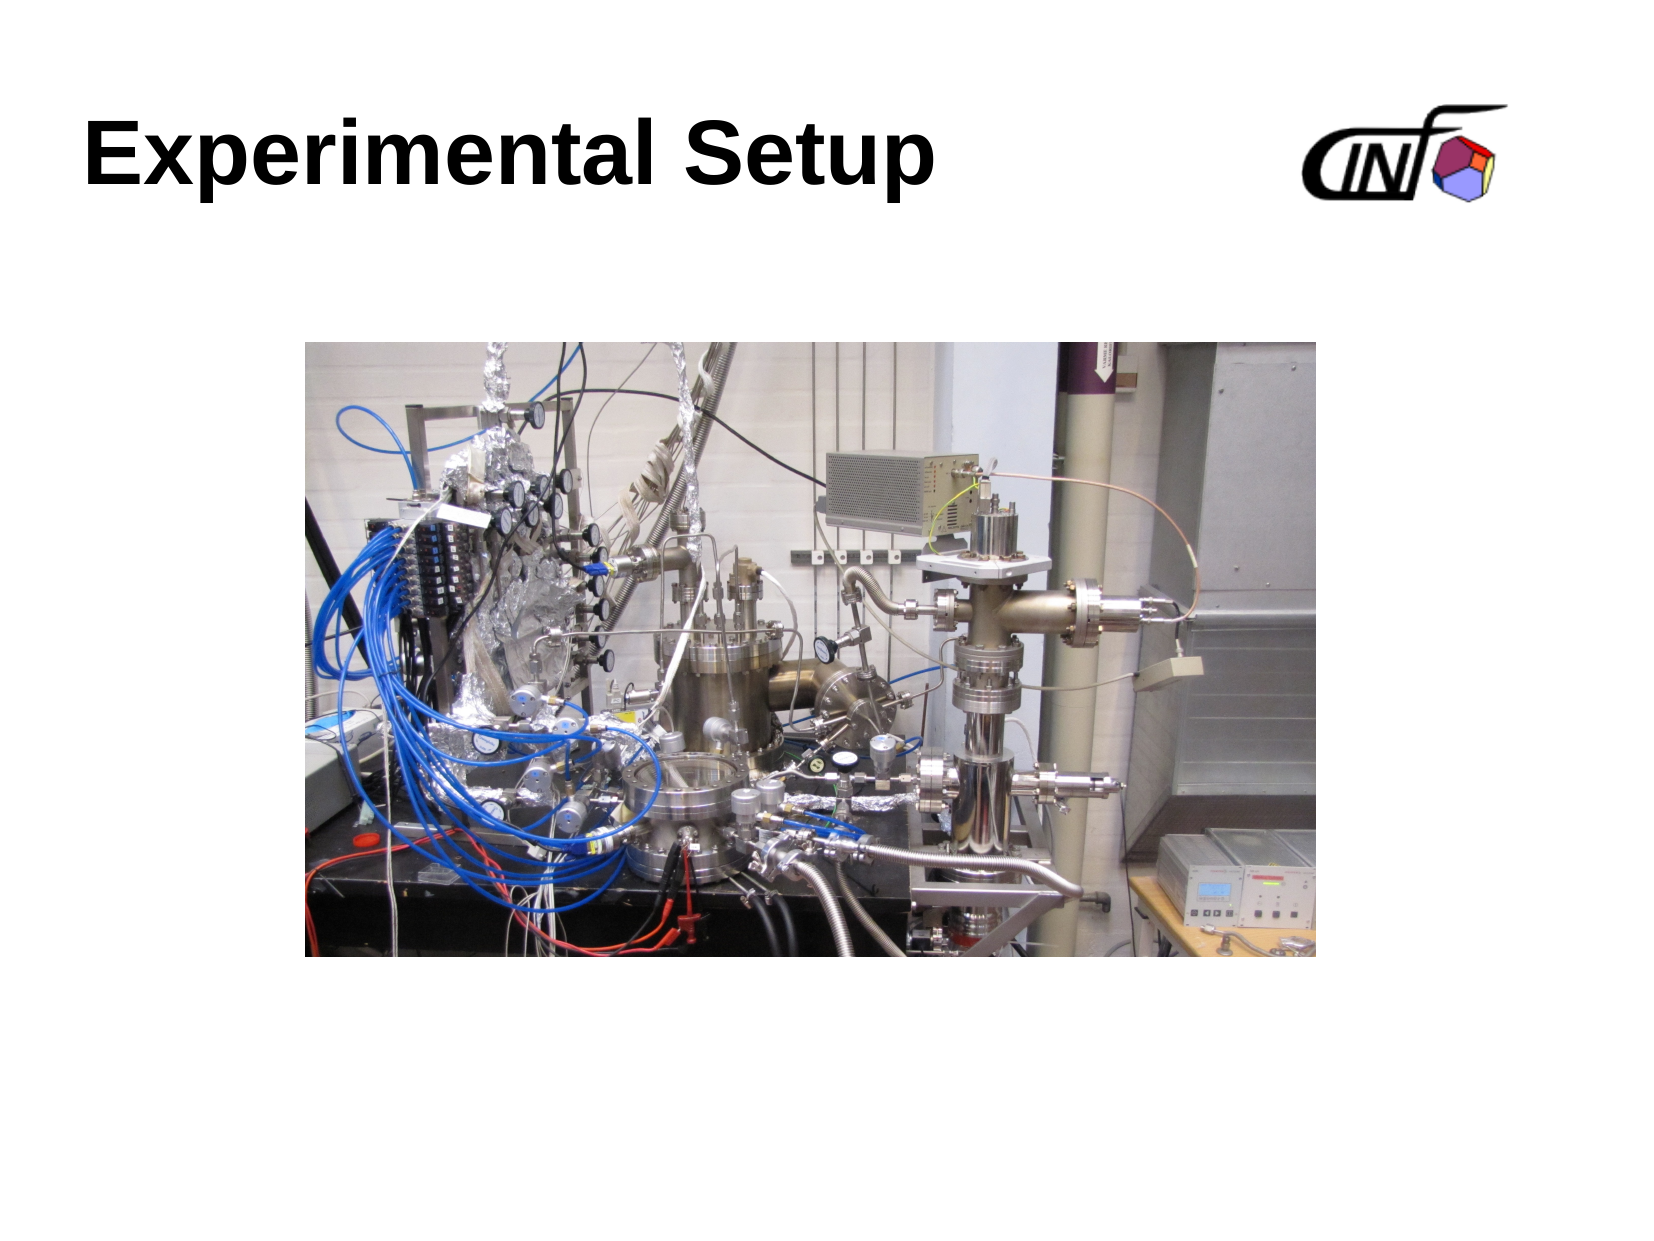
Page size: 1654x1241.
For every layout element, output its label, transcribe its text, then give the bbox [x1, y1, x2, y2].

picture [305, 342, 1316, 957]
title Experimental Setup [82, 49, 1571, 257]
